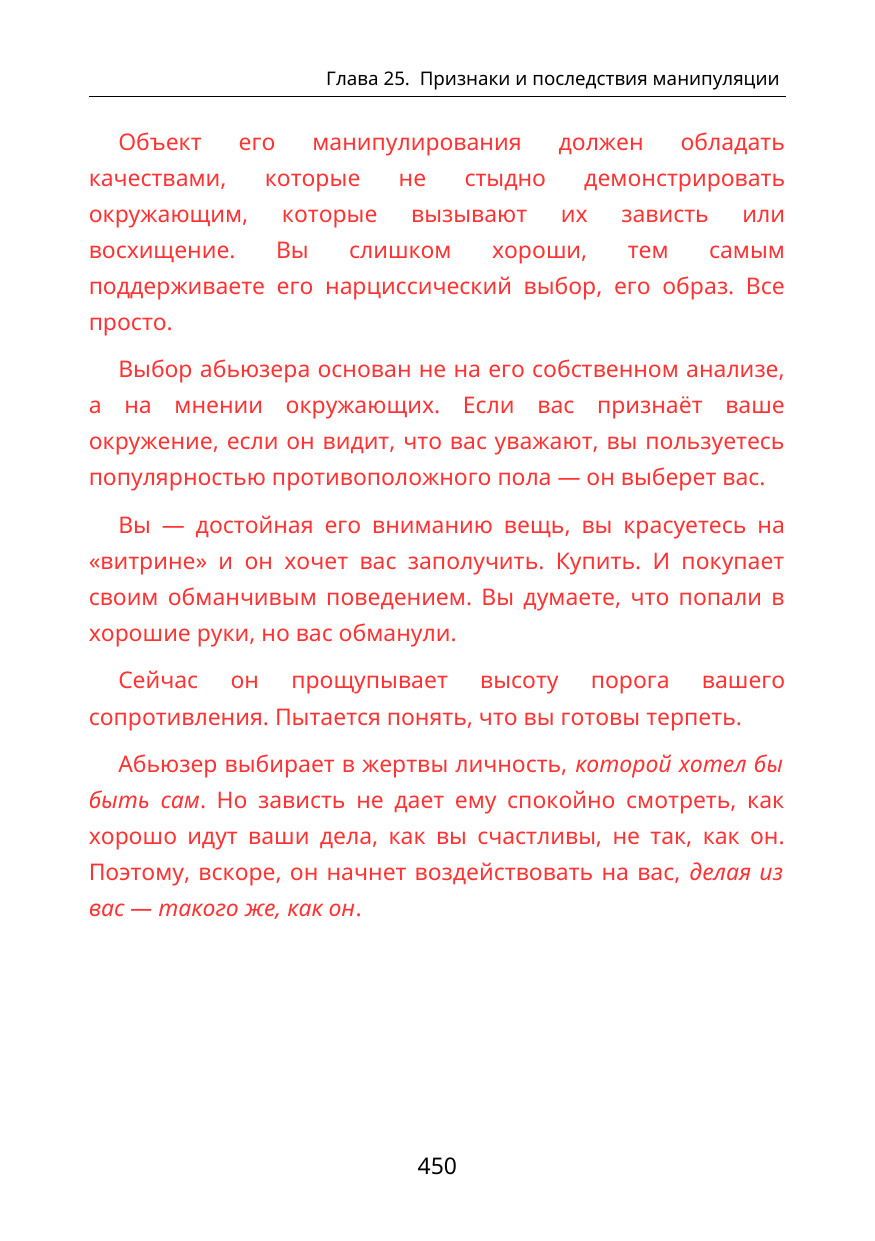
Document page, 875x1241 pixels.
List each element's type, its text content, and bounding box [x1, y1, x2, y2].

text Абьюзер выбирает в жертвы личность, которой хотел бы быть сам. Но зависть не дает ему спокойно смотреть, как хорошо идут ваши дела, как вы счастливы, не так, как он. Поэтому, вскоре, он начнет воздействовать на вас, делая из вас — такого же, как он. [88, 748, 786, 923]
text Сейчас он прощупывает высоту порога вашего сопротивления. Пытается понять, что вы готовы терпеть. [88, 664, 786, 732]
text Вы — достойная его вниманию вещь, вы красуетесь на «витрине» и он хочет вас заполучить. Купить. И покупает своим обманчивым поведением. Вы думаете, что попали в хорошие руки, но вас обманули. [88, 509, 786, 648]
text Объект его манипулирования должен обладать качествами, которые не стыдно демонстрировать окружающим, которые вызывают их зависть или восхищение. Вы слишком хороши, тем самым поддерживаете его нарциссический выбор, его образ. Все просто. [88, 126, 786, 337]
text Выбор абьюзера основан не на его собственном анализе, а на мнении окружающих. Если вас признаёт ваше окружение, если он видит, что вас уважают, вы пользуетесь популярностью противоположного пола — он выберет вас. [88, 353, 786, 492]
